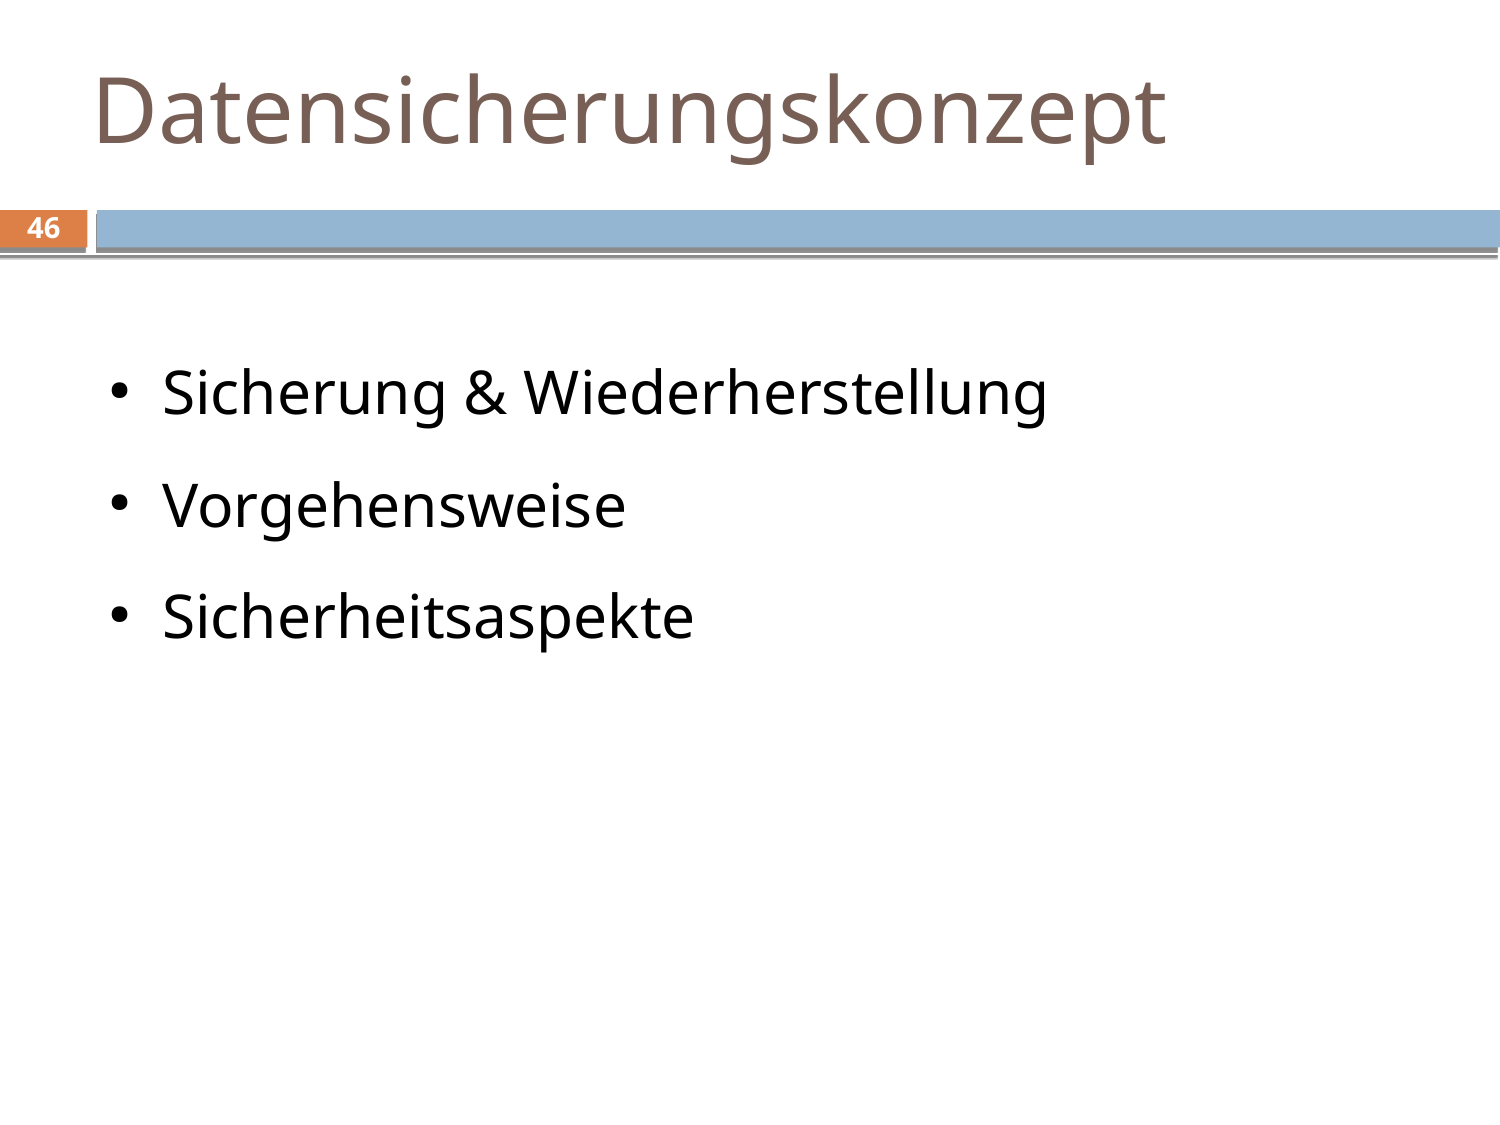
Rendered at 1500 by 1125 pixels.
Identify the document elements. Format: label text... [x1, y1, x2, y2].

title Datensicherungskonzept [91, 34, 1305, 182]
list Sicherung & Wiederherstellung Vorgehensweise Sicherheitsaspekte [91, 238, 1305, 908]
